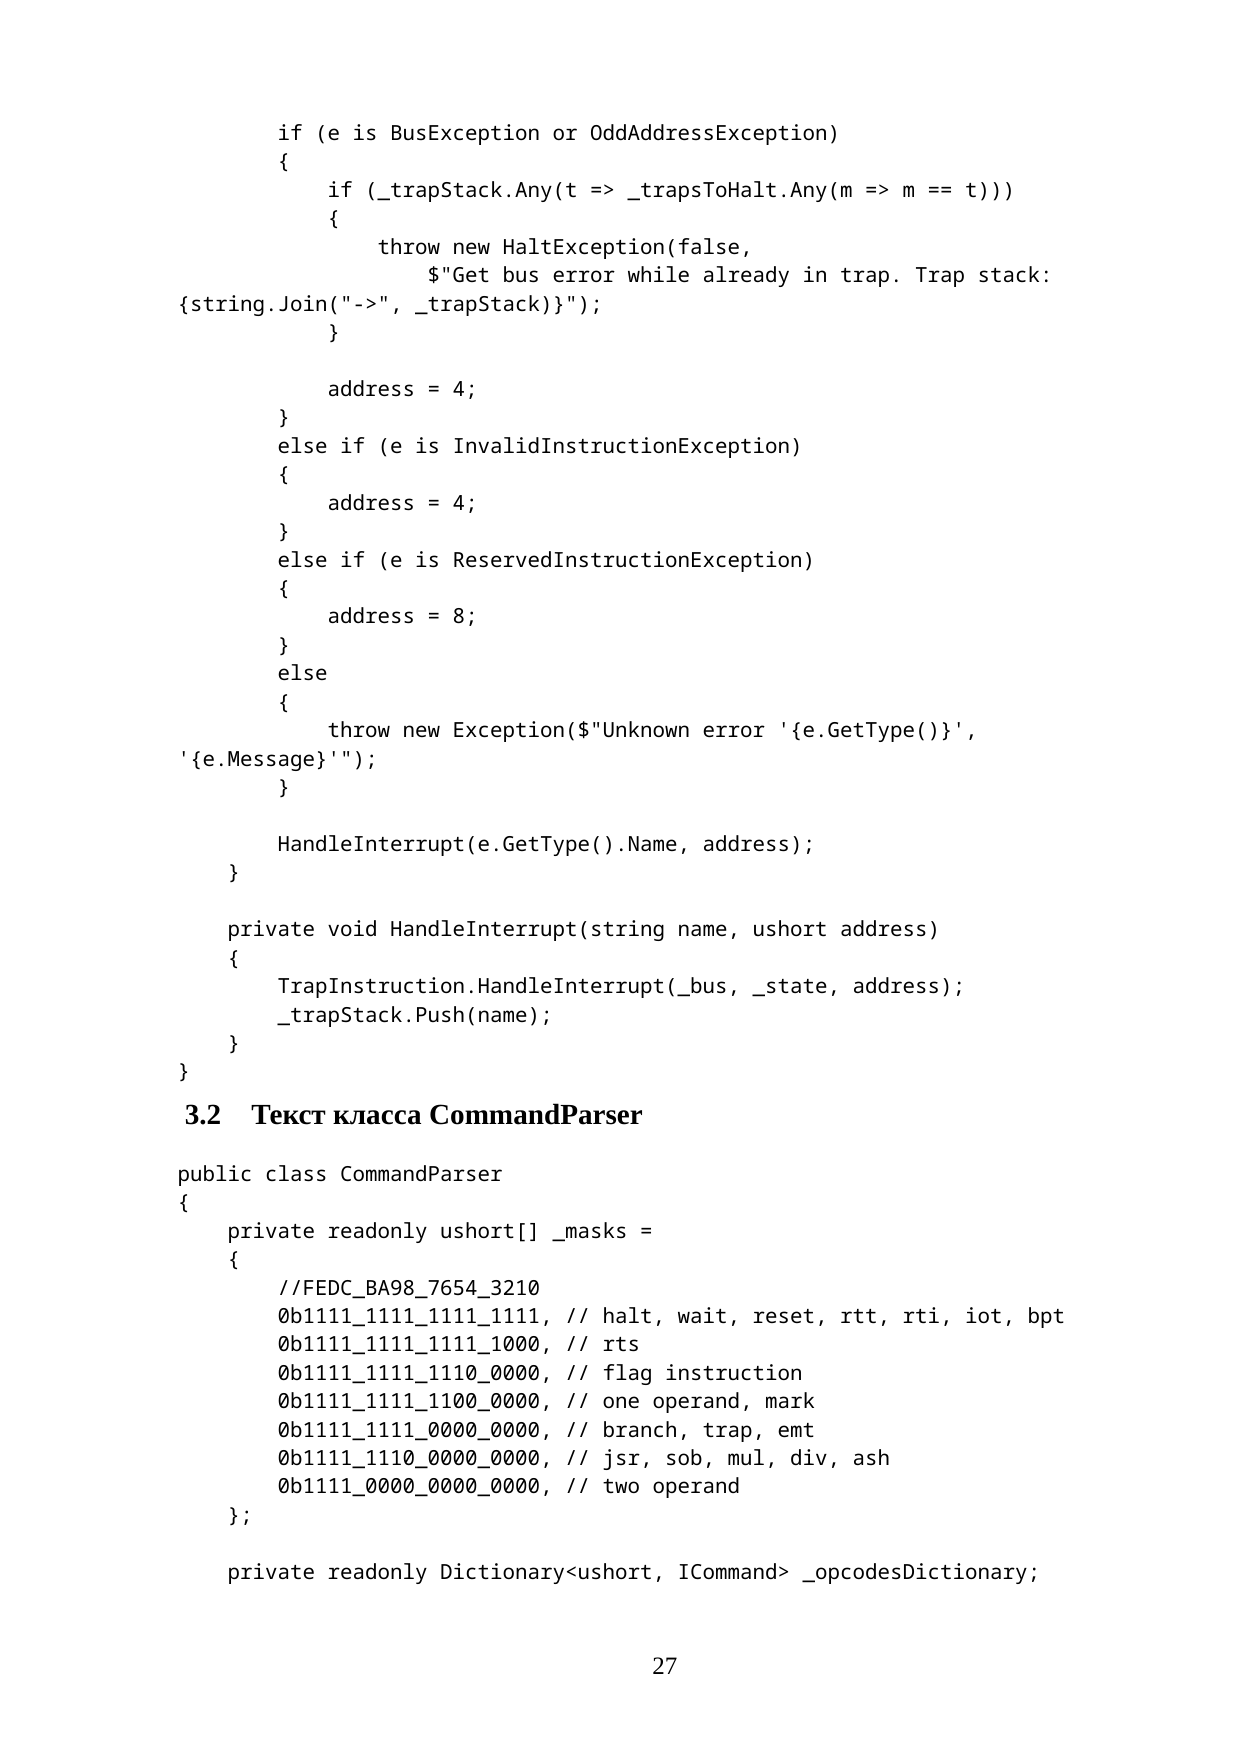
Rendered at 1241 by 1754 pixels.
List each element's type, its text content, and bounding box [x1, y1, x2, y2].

subtitle Текст класса CommandParser [177, 1097, 1152, 1130]
table_header if (e is BusException or OddAddressException) { if (_trapStack.Any(t => _trapsToHalt.Any(m => m == t))) { throw new HaltException(false, $"Get bus error while already in trap. Trap stack: {string.Join("->", _trapStack)}"); } address = 4; } else if (e is InvalidInstructionException) { address = 4; } else if (e is ReservedInstructionException) { address = 8; } else { throw new Exception($"Unknown error '{e.GetType()}', '{e.Message}'"); } HandleInterrupt(e.GetType().Name, address); } private void HandleInterrupt(string name, ushort address) { TrapInstruction.HandleInterrupt(_bus, _state, address); _trapStack.Push(name); } } [177, 118, 1152, 1085]
table_header public class CommandParser { private readonly ushort[] _masks = { //FEDC_BA98_7654_3210 0b1111_1111_1111_1111, // halt, wait, reset, rtt, rti, iot, bpt 0b1111_1111_1111_1000, // rts 0b1111_1111_1110_0000, // flag instruction 0b1111_1111_1100_0000, // one operand, mark 0b1111_1111_0000_0000, // branch, trap, emt 0b1111_1110_0000_0000, // jsr, sob, mul, div, ash 0b1111_0000_0000_0000, // two operand }; private readonly Dictionary<ushort, ICommand> _opcodesDictionary; [177, 1159, 1152, 1614]
